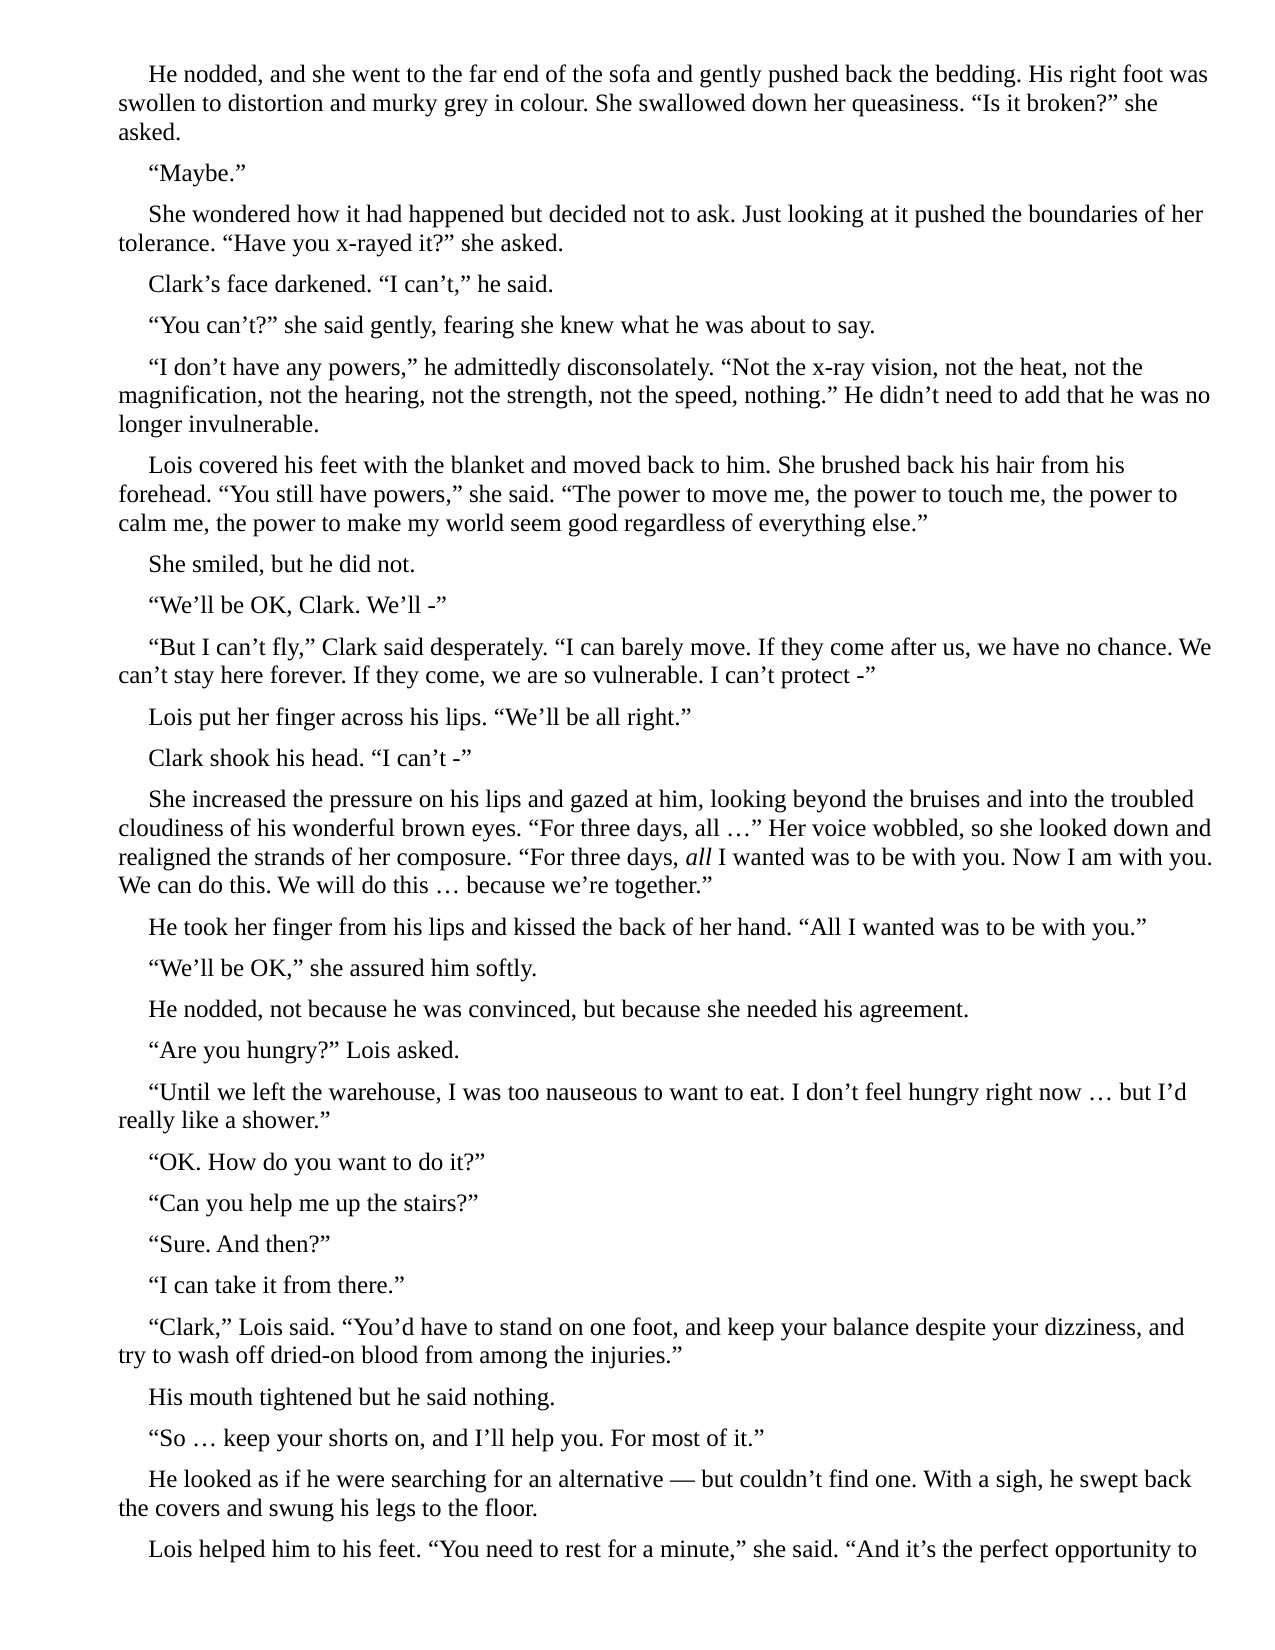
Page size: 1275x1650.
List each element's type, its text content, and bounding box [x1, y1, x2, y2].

text “Until we left the warehouse, I was too nauseous to want to eat. I don’t feel hungry right now … but I’d really like a shower.” [118, 1077, 1216, 1134]
text She increased the pressure on his lips and gazed at him, looking beyond the bruises and into the troubled cloudiness of his wonderful brown eyes. “For three days, all …” Her voice wobbled, so she looked down and realigned the strands of her composure. “For three days, all I wanted was to be with you. Now I am with you. We can do this. We will do this … because we’re together.” [118, 784, 1216, 899]
text She wondered how it had happened but decided not to ask. Just looking at it pushed the boundaries of her tolerance. “Have you x-rayed it?” she asked. [118, 199, 1216, 257]
text “Sure. And then?” [118, 1229, 1216, 1258]
text “OK. How do you want to do it?” [118, 1147, 1216, 1175]
text Lois covered his feet with the blanket and moved back to him. She brushed back his hair from his forehead. “You still have powers,” she said. “The power to move me, the power to touch me, the power to calm me, the power to make my world seem good regardless of everything else.” [118, 450, 1216, 537]
text He looked as if he were searching for an alternative — but couldn’t find one. With a sigh, he swept back the covers and swung his legs to the floor. [118, 1464, 1216, 1522]
text “I can take it from there.” [118, 1270, 1216, 1299]
text “I don’t have any powers,” he admittedly disconsolately. “Not the x-ray vision, not the heat, not the magnification, not the hearing, not the strength, not the speed, nothing.” He didn’t need to add that he was no longer invulnerable. [118, 352, 1216, 438]
text “Can you help me up the stairs?” [118, 1188, 1216, 1217]
text Lois helped him to his feet. “You need to rest for a minute,” she said. “And it’s the perfect opportunity to [118, 1534, 1216, 1563]
text She smiled, but he did not. [118, 549, 1216, 578]
text Lois put her finger across his lips. “We’ll be all right.” [118, 702, 1216, 730]
text “You can’t?” she said gently, fearing she knew what he was about to say. [118, 310, 1216, 339]
text Clark’s face darkened. “I can’t,” he said. [118, 269, 1216, 298]
text Clark shook his head. “I can’t -” [118, 743, 1216, 772]
text “We’ll be OK,” she assured him softly. [118, 953, 1216, 982]
text “Maybe.” [118, 158, 1216, 187]
text His mouth tightened but he said nothing. [118, 1382, 1216, 1410]
text He nodded, not because he was convinced, but because she needed his agreement. [118, 994, 1216, 1023]
text “Clark,” Lois said. “You’d have to stand on one foot, and keep your balance despite your dizziness, and try to wash off dried-on blood from among the injuries.” [118, 1312, 1216, 1369]
text He nodded, and she went to the far end of the sofa and gently pushed back the bedding. His right foot was swollen to distortion and murky grey in colour. She swallowed down her queasiness. “Is it broken?” she asked. [118, 59, 1216, 145]
text “But I can’t fly,” Clark said desperately. “I can barely move. If they come after us, we have no chance. We can’t stay here forever. If they come, we are so vulnerable. I can’t protect -” [118, 632, 1216, 689]
text “Are you hungry?” Lois asked. [118, 1035, 1216, 1064]
text He took her finger from his lips and kissed the back of her hand. “All I wanted was to be with you.” [118, 912, 1216, 940]
text “So … keep your shorts on, and I’ll help you. For most of it.” [118, 1423, 1216, 1452]
text “We’ll be OK, Clark. We’ll -” [118, 590, 1216, 619]
